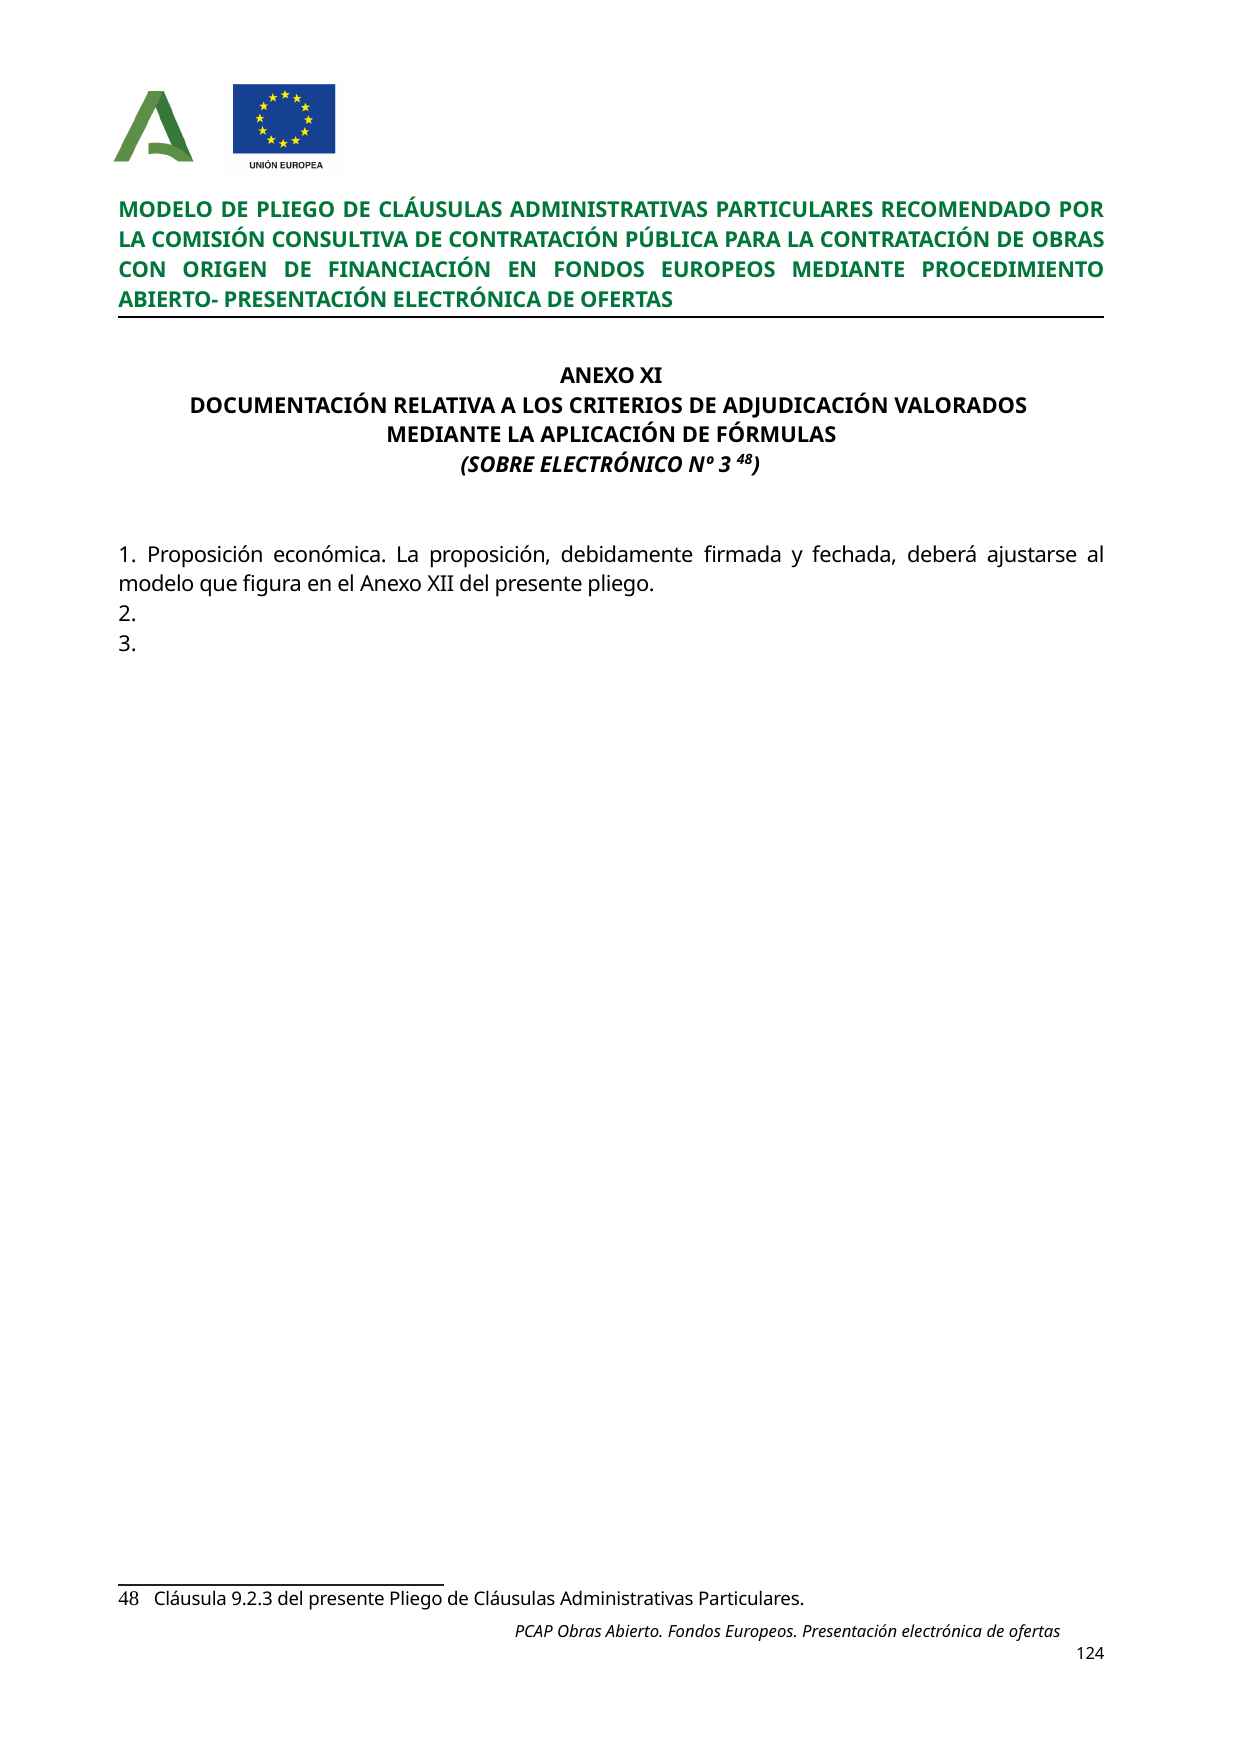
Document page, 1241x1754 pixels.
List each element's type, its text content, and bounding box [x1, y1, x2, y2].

picture [109, 86, 198, 166]
text DOCUMENTACIÓN RELATIVA A LOS CRITERIOS DE ADJUDICACIÓN VALORADOS [118, 390, 1104, 419]
text MEDIANTE LA APLICACIÓN DE FÓRMULAS [118, 419, 1104, 449]
text (SOBRE ELECTRÓNICO Nº 3 ) [118, 449, 1104, 479]
text 1. Proposición económica. La proposición, debidamente firmada y fechada, deberá ajustarse al modelo que figura en el Anexo XII del presente pliego. [118, 539, 1104, 598]
picture [221, 78, 347, 176]
text ANEXO XI [118, 360, 1104, 390]
text 2. [118, 598, 1104, 628]
text MODELO DE PLIEGO DE CLÁUSULAS ADMINISTRATIVAS PARTICULARES RECOMENDADO POR LA COMISIÓN CONSULTIVA DE CONTRATACIÓN PÚBLICA PARA LA CONTRATACIÓN DE OBRAS CON ORIGEN DE FINANCIACIÓN EN FONDOS EUROPEOS MEDIANTE PROCEDIMIENTO ABIERTO- PRESENTACIÓN ELECTRÓNICA DE OFERTAS [118, 194, 1104, 316]
text Cláusula 9.2.3 del presente Pliego de Cláusulas Administrativas Particulares. [118, 1585, 1104, 1611]
text 3. [118, 628, 1104, 658]
